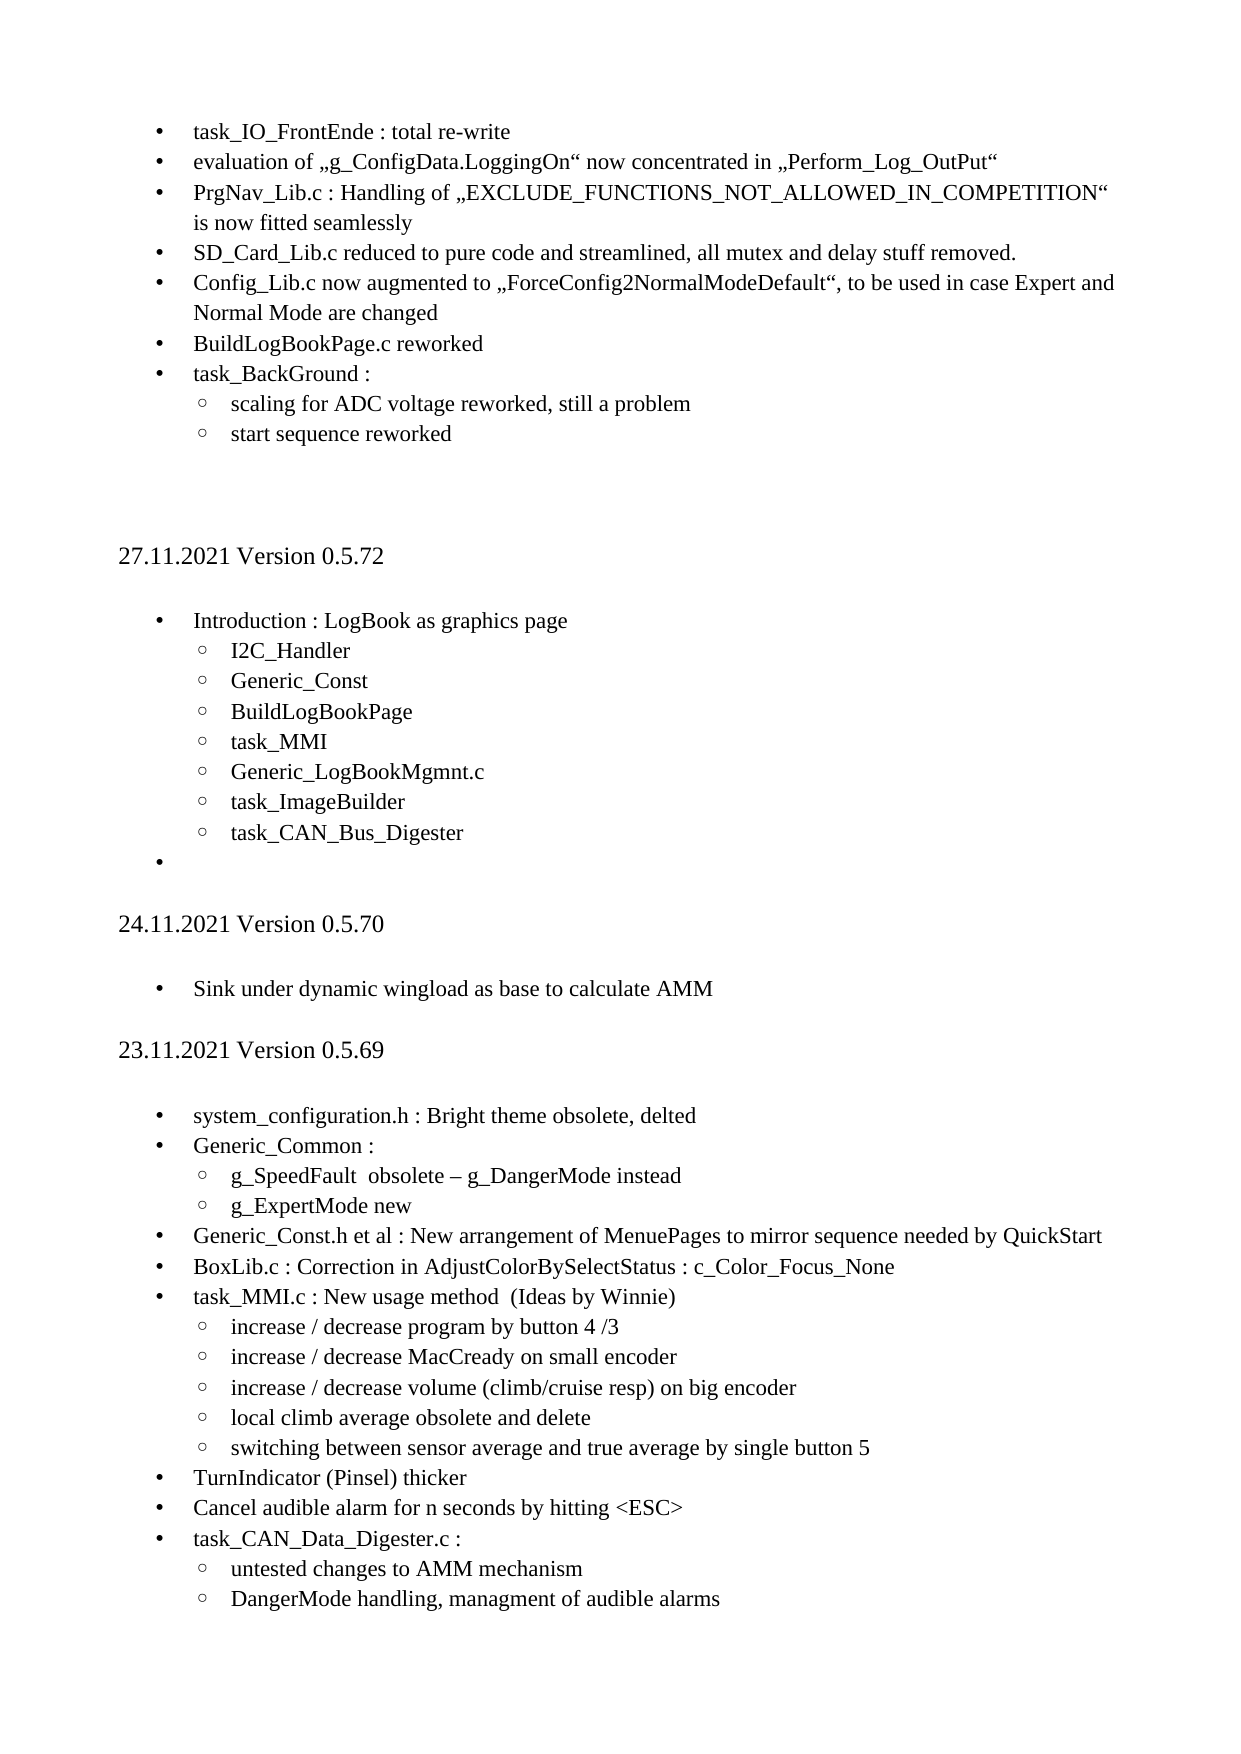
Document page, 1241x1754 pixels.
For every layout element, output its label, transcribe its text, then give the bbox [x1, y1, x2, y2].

list evaluation of „g_ConfigData.LoggingOn“ now concentrated in „Perform_Log_OutPut“ [156, 148, 1122, 175]
list SD_Card_Lib.c reduced to pure code and streamlined, all mutex and delay stuff removed. [156, 239, 1122, 265]
list g_SpeedFault obsolete – g_DangerMode instead [193, 1162, 1122, 1188]
text 23.11.2021 Version 0.5.69 [118, 1036, 1122, 1064]
list increase / decrease program by button 4 /3 [193, 1313, 1122, 1339]
list untested changes to AMM mechanism [193, 1555, 1122, 1581]
list task_MMI [193, 728, 1122, 754]
text 27.11.2021 Version 0.5.72 [118, 541, 1122, 570]
list Generic_LogBookMgmnt.c [193, 758, 1122, 784]
list Introduction : LogBook as graphics page [156, 607, 1122, 633]
list Generic_Const.h et al : New arrangement of MenuePages to mirror sequence needed by QuickStart [156, 1222, 1122, 1249]
list system_configuration.h : Bright theme obsolete, delted [156, 1102, 1122, 1128]
list BoxLib.c : Correction in AdjustColorBySelectStatus : c_Color_Focus_None [156, 1253, 1122, 1279]
list Cancel audible alarm for n seconds by hitting <ESC> [156, 1494, 1122, 1521]
list Generic_Common : [156, 1132, 1122, 1158]
list increase / decrease volume (climb/cruise resp) on big encoder [193, 1373, 1122, 1400]
list start sequence reworked [193, 420, 1122, 447]
list switching between sensor average and true average by single button 5 [193, 1434, 1122, 1460]
list increase / decrease MacCready on small encoder [193, 1343, 1122, 1370]
text 24.11.2021 Version 0.5.70 [118, 909, 1122, 938]
list Config_Lib.c now augmented to „ForceConfig2NormalModeDefault“, to be used in case Expert and Normal Mode are changed [156, 269, 1122, 326]
list task_IO_FrontEnde : total re-write [156, 118, 1122, 144]
list g_ExpertMode new [193, 1192, 1122, 1219]
list task_CAN_Bus_Digester [193, 818, 1122, 845]
list BuildLogBookPage [193, 698, 1122, 724]
list PrgNav_Lib.c : Handling of „EXCLUDE_FUNCTIONS_NOT_ALLOWED_IN_COMPETITION“ is now fitted seamlessly [156, 178, 1122, 235]
list task_ImageBuilder [193, 788, 1122, 815]
list Sink under dynamic wingload as base to calculate AMM [156, 975, 1122, 1002]
list TurnIndicator (Pinsel) thicker [156, 1464, 1122, 1491]
list BuildLogBookPage.c reworked [156, 329, 1122, 356]
list local climb average obsolete and delete [193, 1404, 1122, 1430]
list task_CAN_Data_Digester.c : [156, 1524, 1122, 1551]
list task_MMI.c : New usage method (Ideas by Winnie) [156, 1283, 1122, 1309]
list task_BackGround : [156, 360, 1122, 386]
list Generic_Const [193, 667, 1122, 694]
list scaling for ADC voltage reworked, still a problem [193, 390, 1122, 416]
list DangerMode handling, managment of audible alarms [193, 1585, 1122, 1611]
list I2C_Handler [193, 637, 1122, 664]
